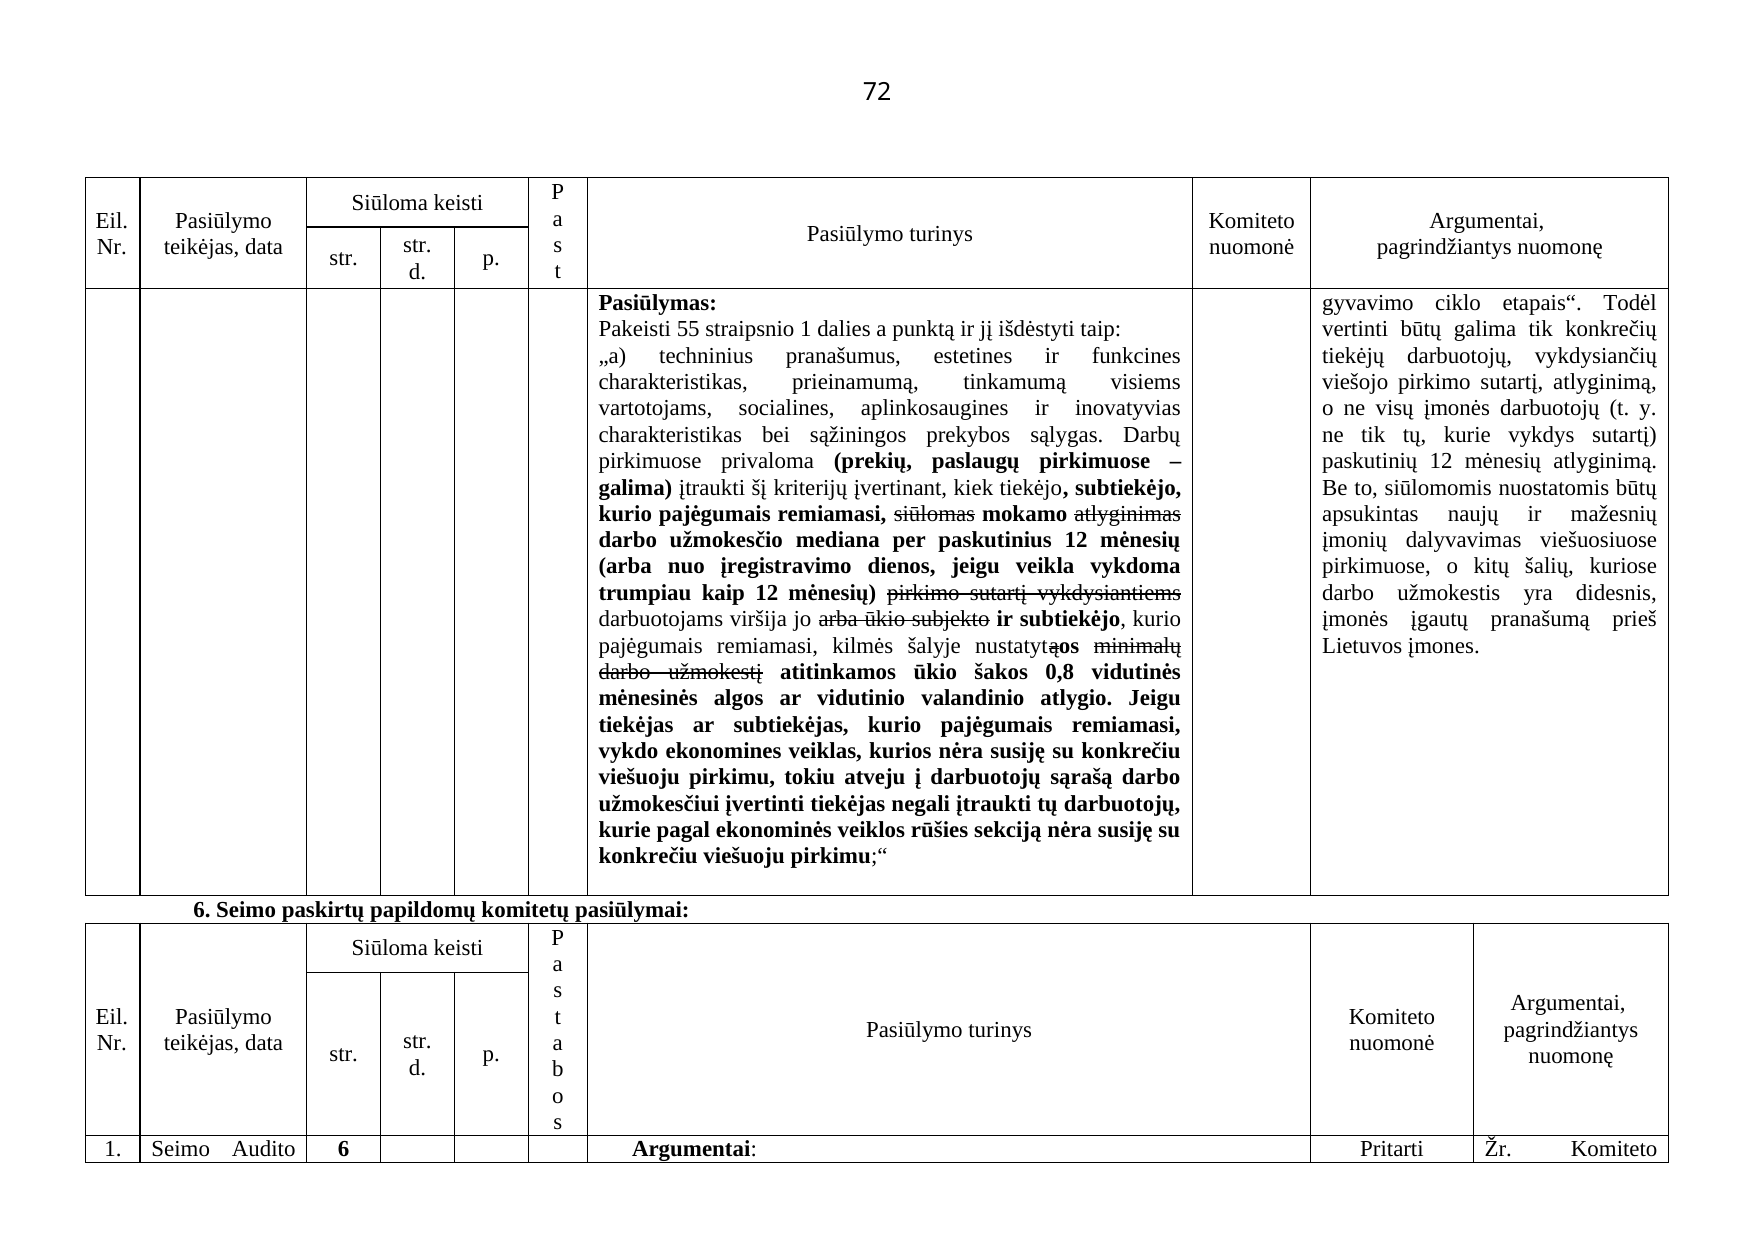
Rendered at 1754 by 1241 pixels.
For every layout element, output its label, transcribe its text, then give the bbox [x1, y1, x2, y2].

table_header Pasiūlymo teikėjas, data [141, 178, 306, 288]
table_cell [381, 289, 454, 895]
table_cell [307, 289, 380, 895]
table_cell Žr. Komiteto [1474, 1136, 1668, 1162]
table_cell [455, 1136, 528, 1162]
table_cell [529, 289, 587, 895]
table_cell [1193, 289, 1310, 895]
table_header Siūloma keisti [307, 178, 528, 226]
table_cell Argumentai: [588, 1136, 1310, 1162]
table_cell [455, 289, 528, 895]
table_cell p. [455, 973, 528, 1134]
table_header Eil. Nr. [86, 178, 139, 288]
table_cell str. d. [381, 228, 454, 288]
table_header Eil. Nr. [86, 924, 139, 1134]
table_header Komiteto nuomonė [1193, 178, 1310, 288]
table_cell gyvavimo ciklo etapais“. Todėl vertinti būtų galima tik konkrečių tiekėjų darbuotojų, vykdysiančių viešojo pirkimo sutartį, atlyginimą, o ne visų įmonės darbuotojų (t. y. ne tik tų, kurie vykdys sutartį) paskutinių 12 mėnesių atlyginimą. Be to, siūlomomis nuostatomis būtų apsukintas naujų ir mažesnių įmonių dalyvavimas viešuosiuose pirkimuose, o kitų šalių, kuriose darbo užmokestis yra didesnis, įmonės įgautų pranašumą prieš Lietuvos įmones. [1311, 289, 1668, 895]
table_header Pastabos [529, 178, 587, 288]
table_cell 1. [86, 1136, 139, 1162]
table_header Pastabos [529, 924, 587, 1134]
table_cell [381, 1136, 454, 1162]
table_header Pasiūlymo teikėjas, data [141, 924, 306, 1134]
table_header Pasiūlymo turinys [588, 924, 1310, 1134]
text 6. Seimo paskirtų papildomų komitetų pasiūlymai: [118, 896, 1636, 923]
table_header Argumentai, pagrindžiantys nuomonę [1474, 924, 1668, 1134]
table_cell p. [455, 228, 528, 288]
table_cell [141, 289, 306, 895]
table_cell str. [307, 228, 380, 288]
table_cell Pritarti [1311, 1136, 1473, 1162]
table_cell [86, 289, 139, 895]
table_header Argumentai, pagrindžiantys nuomonę [1311, 178, 1668, 288]
table_cell str. d. [381, 973, 454, 1134]
table_header Siūloma keisti [307, 924, 528, 972]
table_header Komiteto nuomonė [1311, 924, 1473, 1134]
table_cell str. [307, 973, 380, 1134]
table_cell 6 [307, 1136, 380, 1162]
table_header Pasiūlymo turinys [588, 178, 1192, 288]
table_cell [529, 1136, 587, 1162]
table_cell Seimo Audito [141, 1136, 306, 1162]
table_cell Pasiūlymas: Pakeisti 55 straipsnio 1 dalies a punktą ir jį išdėstyti taip: „a) techninius pranašumus, estetines ir funkcines charakteristikas, prieinamumą, tinkamumą visiems vartotojams, socialines, aplinkosaugines ir inovatyvias charakteristikas bei sąžiningos prekybos sąlygas. Darbų pirkimuose privaloma (prekių, paslaugų pirkimuose – galima) įtraukti šį kriterijų įvertinant, kiek tiekėjo, subtiekėjo, kurio pajėgumais remiamasi, siūlomas mokamo atlyginimas darbo užmokesčio mediana per paskutinius 12 mėnesių (arba nuo įregistravimo dienos, jeigu veikla vykdoma trumpiau kaip 12 mėnesių) pirkimo sutartį vykdysiantiems darbuotojams viršija jo arba ūkio subjekto ir subtiekėjo, kurio pajėgumais remiamasi, kilmės šalyje nustatytąos minimalų darbo užmokestį atitinkamos ūkio šakos 0,8 vidutinės mėnesinės algos ar vidutinio valandinio atlygio. Jeigu tiekėjas ar subtiekėjas, kurio pajėgumais remiamasi, vykdo ekonomines veiklas, kurios nėra susiję su konkrečiu viešuoju pirkimu, tokiu atveju į darbuotojų sąrašą darbo užmokesčiui įvertinti tiekėjas negali įtraukti tų darbuotojų, kurie pagal ekonominės veiklos rūšies sekciją nėra susiję su konkrečiu viešuoju pirkimu;“ [588, 289, 1192, 895]
